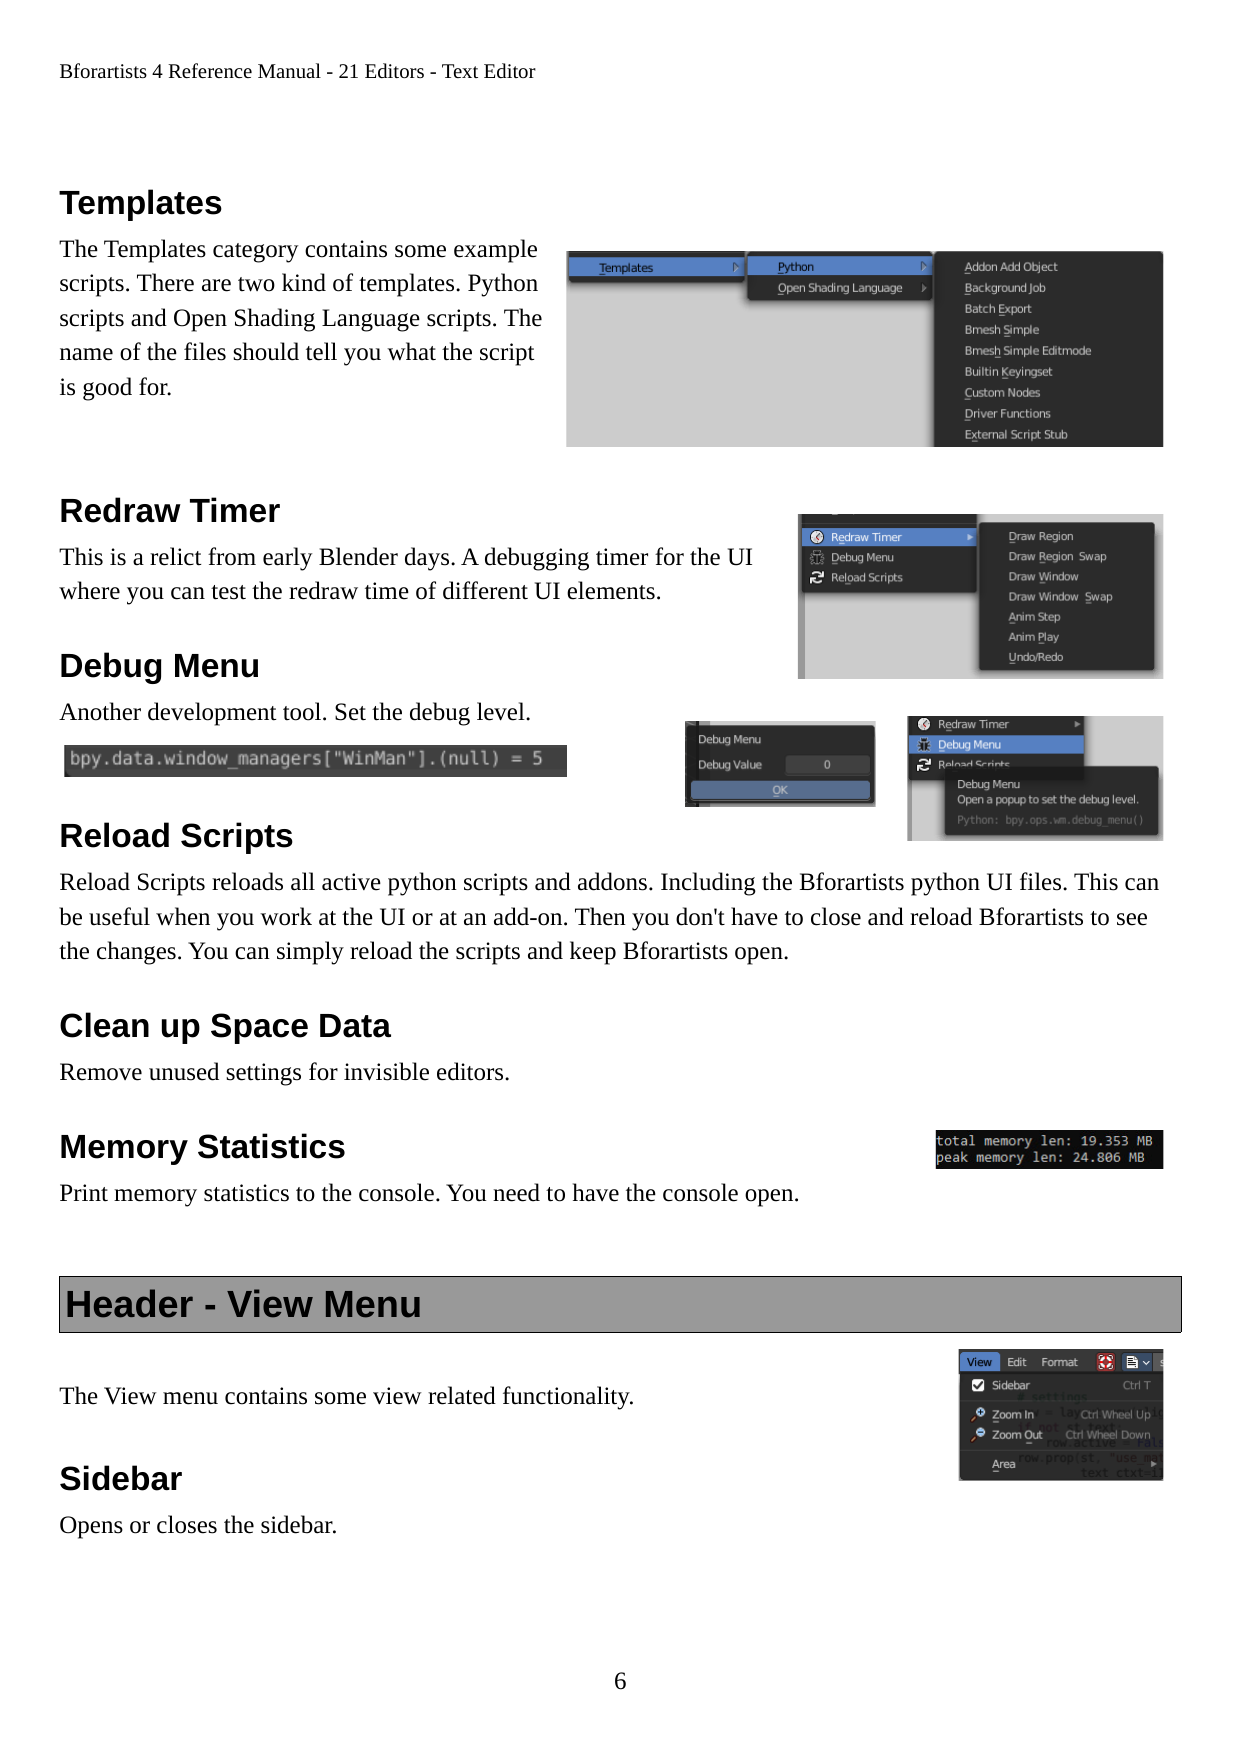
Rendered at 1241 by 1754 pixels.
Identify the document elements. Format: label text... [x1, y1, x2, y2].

subtitle Sidebar [59, 1459, 1181, 1498]
subtitle Redraw Timer [59, 491, 1181, 529]
text This is a relict from early Blender days. A debugging timer for the UI where you can test the redraw time of different UI elements. [59, 542, 797, 605]
text Reload Scripts reloads all active python scripts and addons. Including the Bforartists python UI files. This can be useful when you work at the UI or at an add-on. Then you don't have to close and reload Bforartists to see the changes. You can simply reload the scripts and keep Bforartists open. [59, 867, 1181, 965]
text The Templates category contains some example scripts. There are two kind of templates. Python scripts and Open Shading Language scripts. The name of the files should tell you what the script is good for. [59, 234, 1181, 400]
text Opens or closes the sidebar. [59, 1510, 1181, 1539]
picture [566, 251, 1164, 447]
text The View menu contains some view related functionality. [59, 1381, 958, 1409]
subtitle Templates [59, 182, 1181, 221]
text Another development tool. Set the debug level. [59, 697, 1181, 726]
subtitle Memory Statistics [59, 1127, 1181, 1166]
subtitle Clean up Space Data [59, 1006, 1181, 1045]
table_header Header - View Menu [60, 1277, 1181, 1332]
picture [797, 514, 1164, 679]
subtitle Reload Scripts [59, 816, 1181, 855]
text Remove unused settings for invisible editors. [59, 1057, 1181, 1086]
picture [958, 1349, 1164, 1481]
picture [935, 1130, 1164, 1169]
picture [64, 745, 567, 777]
picture [907, 716, 1164, 841]
text Print memory statistics to the console. You need to have the console open. [59, 1178, 1181, 1207]
subtitle Debug Menu [59, 646, 1181, 685]
picture [685, 721, 876, 807]
